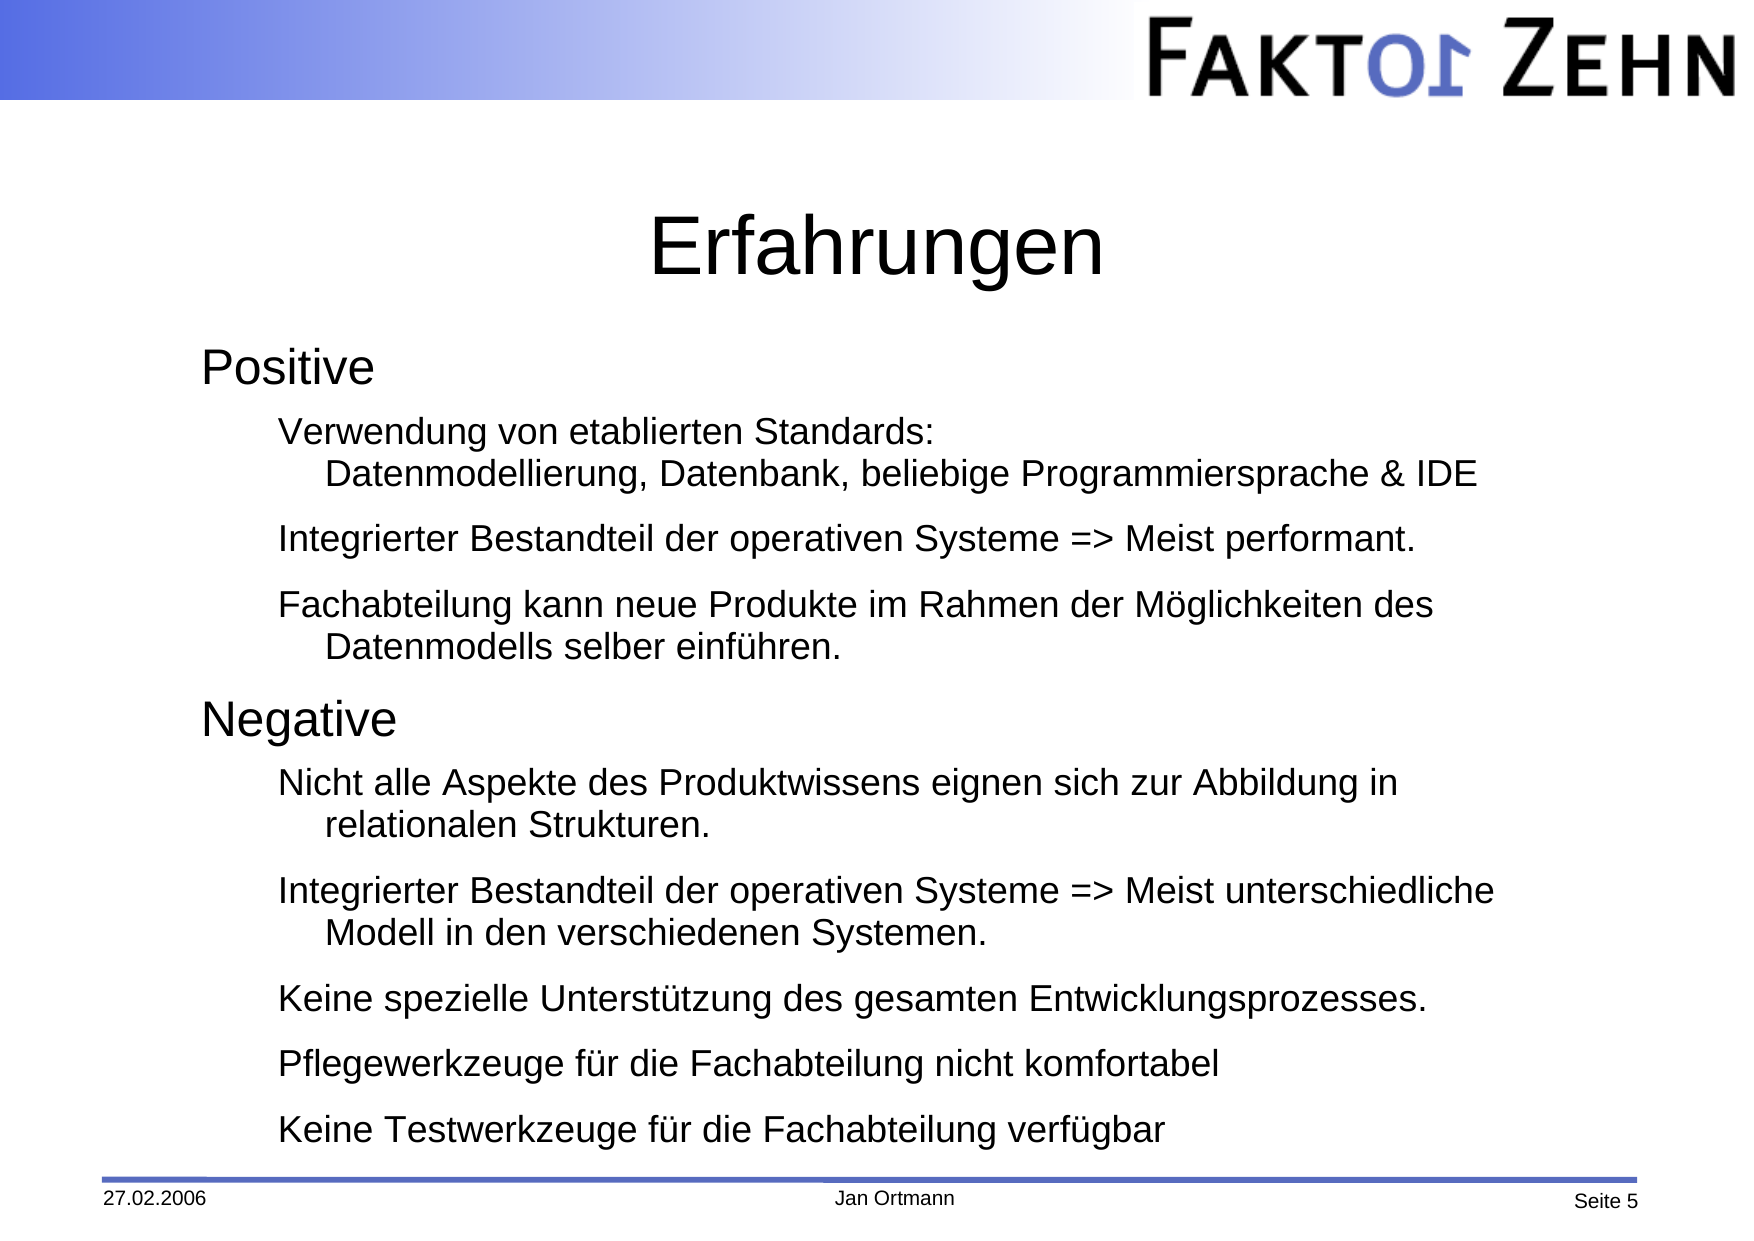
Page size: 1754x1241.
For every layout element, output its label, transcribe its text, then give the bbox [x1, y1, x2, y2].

list Positive Verwendung von etablierten Standards: Datenmodellierung, Datenbank, beliebige Programmiersprache & IDE Integrierter Bestandteil der operativen Systeme => Meist performant. Fachabteilung kann neue Produkte im Rahmen der Möglichkeiten des Datenmodells selber einführen. Negative Nicht alle Aspekte des Produktwissens eignen sich zur Abbildung in relationalen Strukturen. Integrierter Bestandteil der operativen Systeme => Meist unterschiedliche Modell in den verschiedenen Systemen. Keine spezielle Unterstützung des gesamten Entwicklungsprozesses. Pflegewerkzeuge für die Fachabteilung nicht komfortabel Keine Testwerkzeuge für die Fachabteilung verfügbar [183, 339, 1580, 1152]
picture [1133, 2, 1749, 105]
title Erfahrungen [179, 142, 1576, 349]
